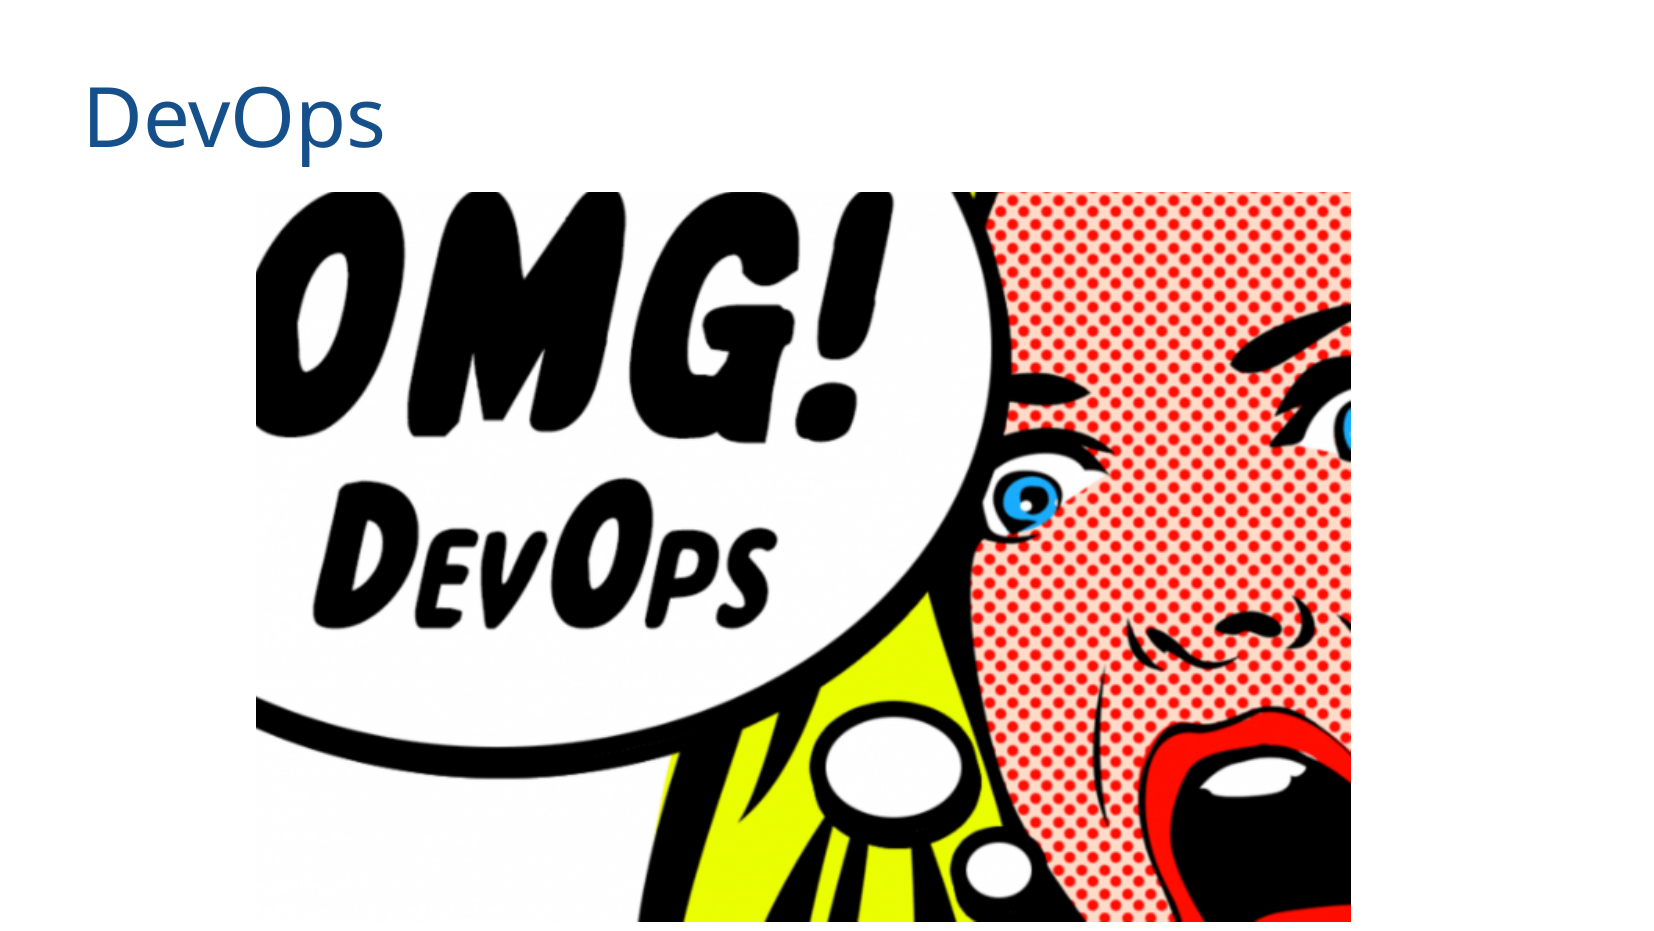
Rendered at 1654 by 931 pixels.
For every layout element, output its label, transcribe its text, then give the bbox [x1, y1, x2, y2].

picture [256, 192, 1351, 923]
title DevOps [82, 36, 1571, 193]
